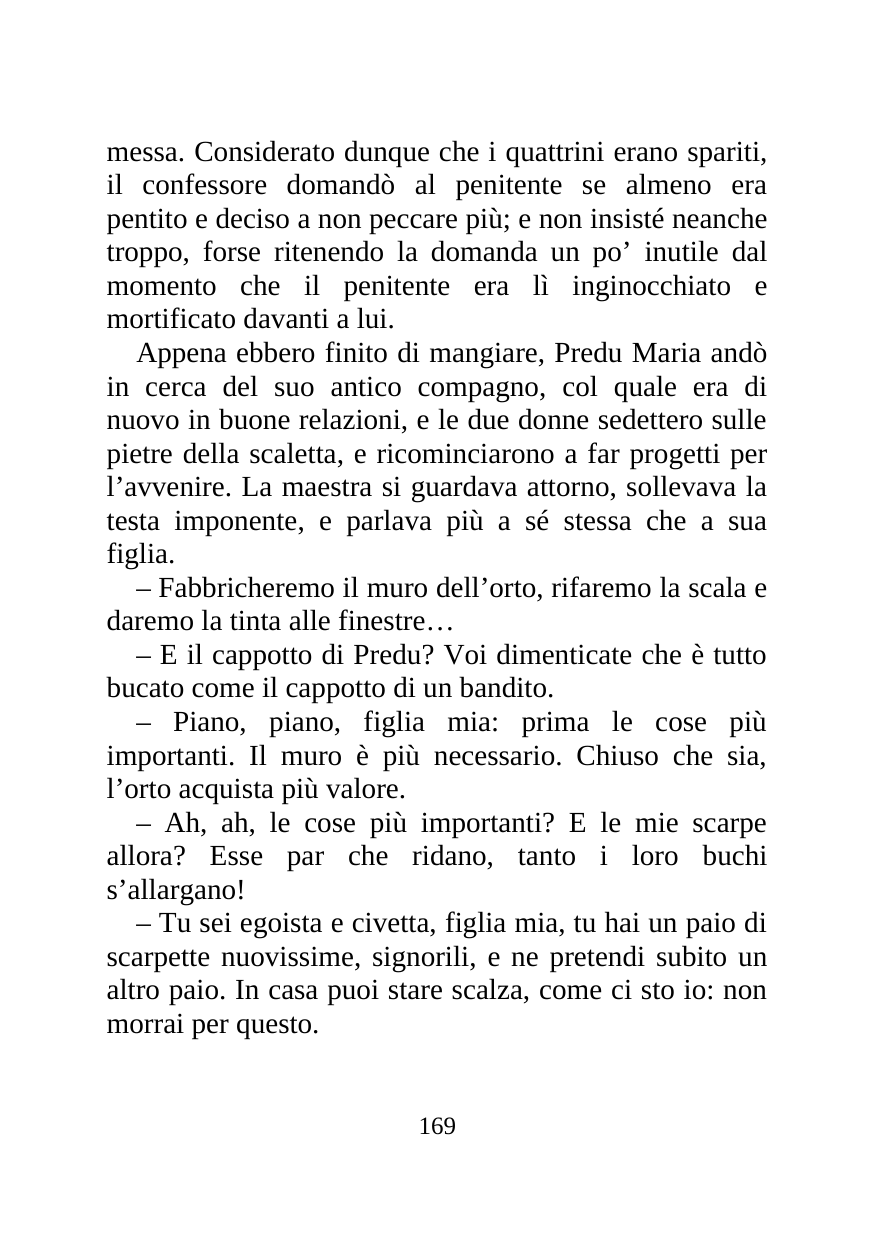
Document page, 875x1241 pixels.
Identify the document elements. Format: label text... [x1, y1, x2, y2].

text – Fabbricheremo il muro dell’orto, rifaremo la scala e daremo la tinta alle finestre… [106, 570, 768, 637]
text Appena ebbero finito di mangiare, Predu Maria andò in cerca del suo antico compagno, col quale era di nuovo in buone relazioni, e le due donne sedettero sulle pietre della scaletta, e ricominciarono a far progetti per l’avvenire. La maestra si guardava attorno, sollevava la testa imponente, e parlava più a sé stessa che a sua figlia. [106, 335, 768, 570]
text – Ah, ah, le cose più importanti? E le mie scarpe allora? Esse par che ridano, tanto i loro buchi s’allargano! [106, 805, 768, 905]
text messa. Considerato dunque che i quattrini erano spariti, il confessore domandò al penitente se almeno era pentito e deciso a non peccare più; e non insisté neanche troppo, forse ritenendo la domanda un po’ inutile dal momento che il penitente era lì inginocchiato e mortificato davanti a lui. [106, 134, 768, 335]
text – Piano, piano, figlia mia: prima le cose più importanti. Il muro è più necessario. Chiuso che sia, l’orto acquista più valore. [106, 704, 768, 805]
text – E il cappotto di Predu? Voi dimenticate che è tutto bucato come il cappotto di un bandito. [106, 637, 768, 704]
text – Tu sei egoista e civetta, figlia mia, tu hai un paio di scarpette nuovissime, signorili, e ne pretendi subito un altro paio. In casa puoi stare scalza, come ci sto io: non morrai per questo. [106, 905, 768, 1039]
